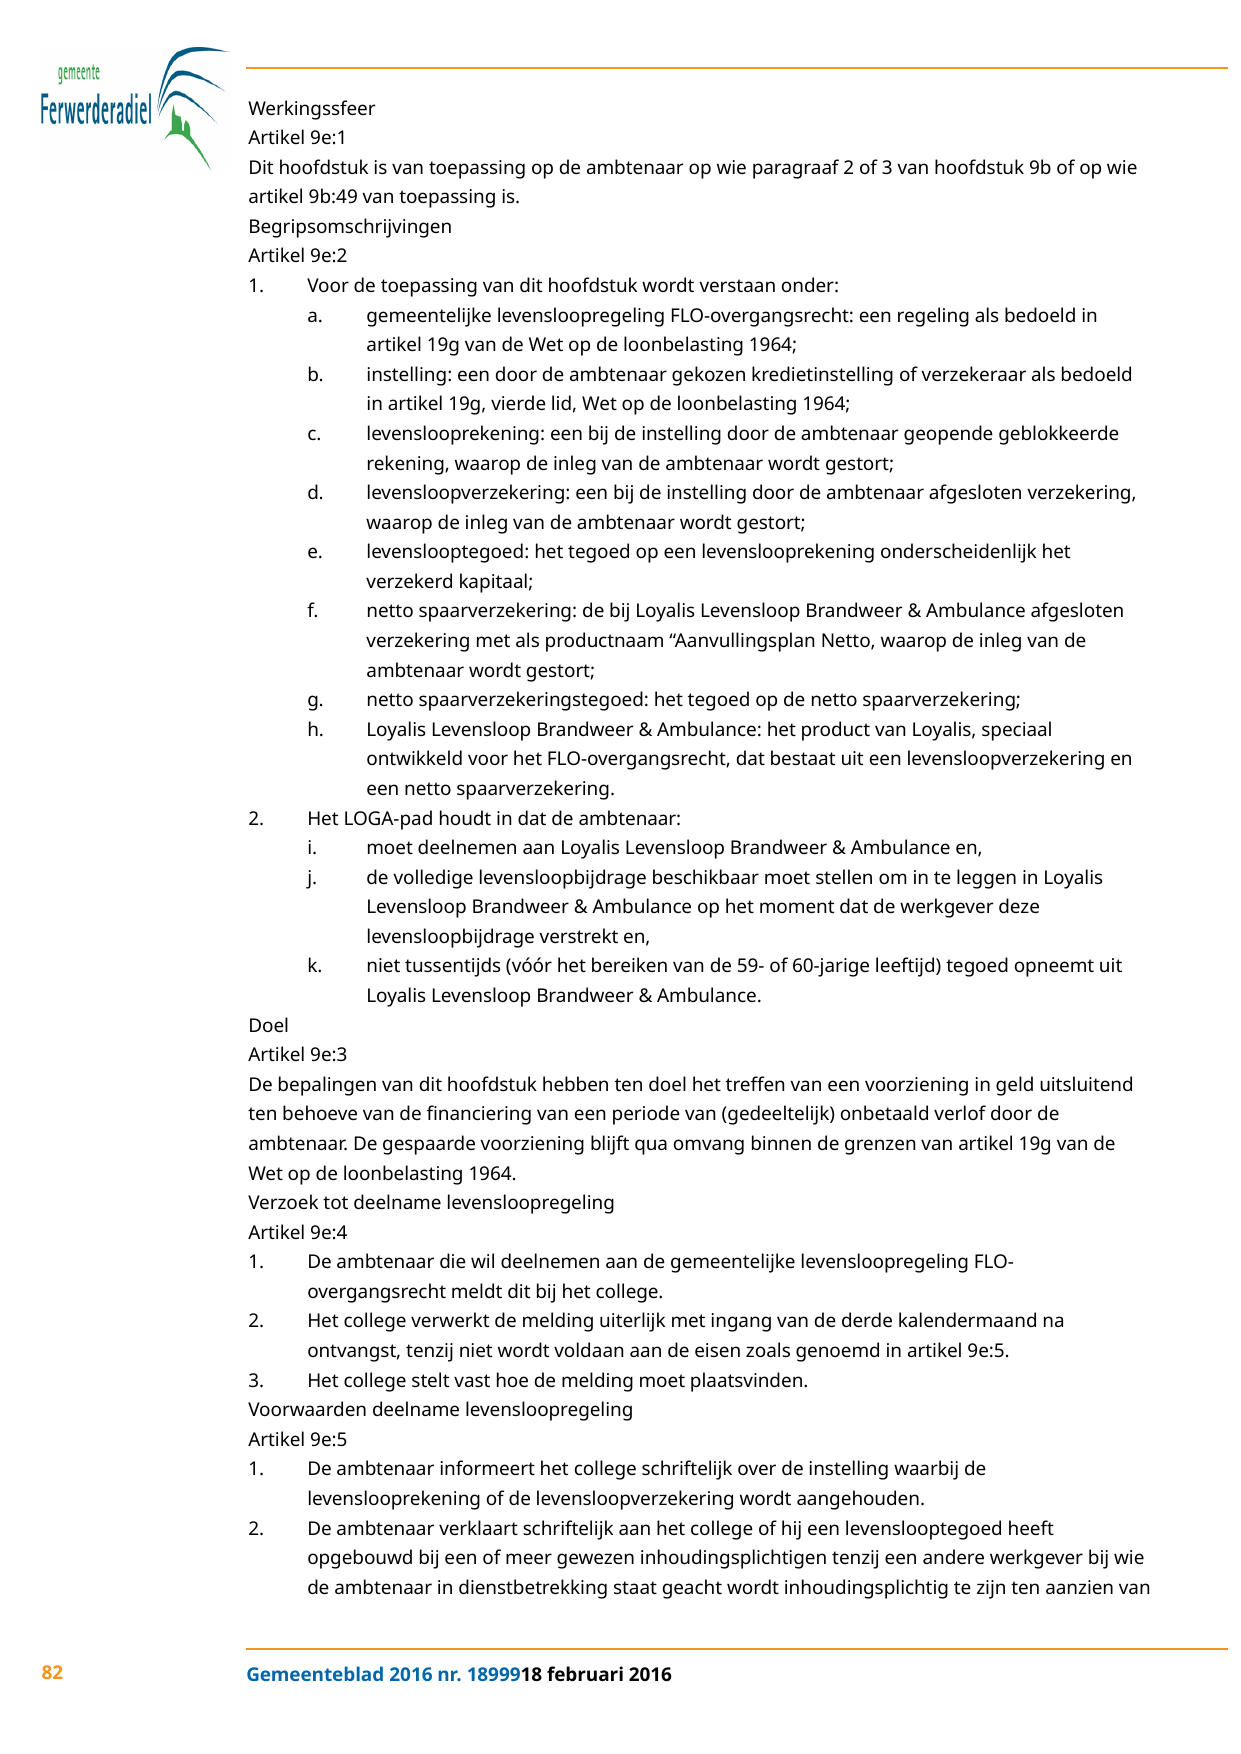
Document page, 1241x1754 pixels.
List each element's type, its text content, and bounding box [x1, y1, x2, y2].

text Verzoek tot deelname levensloopregeling [248, 1189, 1152, 1215]
text Artikel 9e:1 [248, 124, 1152, 150]
list de volledige levensloopbijdrage beschikbaar moet stellen om in te leggen in Loyalis Levensloop Brandweer & Ambulance op het moment dat de werkgever deze levensloopbijdrage verstrekt en, [307, 864, 1152, 949]
text Artikel 9e:2 [248, 243, 1152, 268]
list Het college verwerkt de melding uiterlijk met ingang van de derde kalendermaand na ontvangst, tenzij niet wordt voldaan aan de eisen zoals genoemd in artikel 9e:5. [248, 1308, 1152, 1363]
text Doel [248, 1012, 1152, 1038]
text Voorwaarden deelname levensloopregeling [248, 1396, 1152, 1422]
text Begripsomschrijvingen [248, 213, 1152, 239]
list De ambtenaar informeert het college schriftelijk over de instelling waarbij de levenslooprekening of de levensloopverzekering wordt aangehouden. [248, 1456, 1152, 1511]
list netto spaarverzekeringstegoed: het tegoed op de netto spaarverzekering; [307, 686, 1152, 712]
text Dit hoofdstuk is van toepassing op de ambtenaar op wie paragraaf 2 of 3 van hoofdstuk 9b of op wie artikel 9b:49 van toepassing is. [248, 154, 1152, 209]
list Voor de toepassing van dit hoofdstuk wordt verstaan onder: [248, 272, 1152, 298]
list levenslooptegoed: het tegoed op een levenslooprekening onderscheidenlijk het verzekerd kapitaal; [307, 538, 1152, 594]
list moet deelnemen aan Loyalis Levensloop Brandweer & Ambulance en, [307, 834, 1152, 860]
list levenslooprekening: een bij de instelling door de ambtenaar geopende geblokkeerde rekening, waarop de inleg van de ambtenaar wordt gestort; [307, 420, 1152, 476]
list instelling: een door de ambtenaar gekozen kredietinstelling of verzekeraar als bedoeld in artikel 19g, vierde lid, Wet op de loonbelasting 1964; [307, 361, 1152, 416]
list Het college stelt vast hoe de melding moet plaatsvinden. [248, 1367, 1152, 1393]
text Artikel 9e:3 [248, 1041, 1152, 1067]
text Werkingssfeer [248, 95, 1152, 121]
list De ambtenaar die wil deelnemen aan de gemeentelijke levensloopregeling FLO-overgangsrecht meldt dit bij het college. [248, 1248, 1152, 1304]
text De bepalingen van dit hoofdstuk hebben ten doel het treffen van een voorziening in geld uitsluitend ten behoeve van de financiering van een periode van (gedeeltelijk) onbetaald verlof door de ambtenaar. De gespaarde voorziening blijft qua omvang binnen de grenzen van artikel 19g van de Wet op de loonbelasting 1964. [248, 1071, 1152, 1186]
list Het LOGA-pad houdt in dat de ambtenaar: [248, 805, 1152, 831]
list gemeentelijke levensloopregeling FLO-overgangsrecht: een regeling als bedoeld in artikel 19g van de Wet op de loonbelasting 1964; [307, 302, 1152, 357]
text Artikel 9e:4 [248, 1219, 1152, 1245]
list niet tussentijds (vóór het bereiken van de 59- of 60-jarige leeftijd) tegoed opneemt uit Loyalis Levensloop Brandweer & Ambulance. [307, 953, 1152, 1008]
list levensloopverzekering: een bij de instelling door de ambtenaar afgesloten verzekering, waarop de inleg van de ambtenaar wordt gestort; [307, 479, 1152, 535]
list De ambtenaar verklaart schriftelijk aan het college of hij een levenslooptegoed heeft opgebouwd bij een of meer gewezen inhoudingsplichtigen tenzij een andere werkgever bij wie de ambtenaar in dienstbetrekking staat geacht wordt inhoudingsplichtig te zijn ten aanzien van [248, 1515, 1152, 1600]
text Artikel 9e:5 [248, 1426, 1152, 1452]
picture [41, 47, 231, 172]
list netto spaarverzekering: de bij Loyalis Levensloop Brandweer & Ambulance afgesloten verzekering met als productnaam “Aanvullingsplan Netto, waarop de inleg van de ambtenaar wordt gestort; [307, 598, 1152, 683]
list Loyalis Levensloop Brandweer & Ambulance: het product van Loyalis, speciaal ontwikkeld voor het FLO-overgangsrecht, dat bestaat uit een levensloopverzekering en een netto spaarverzekering. [307, 716, 1152, 801]
